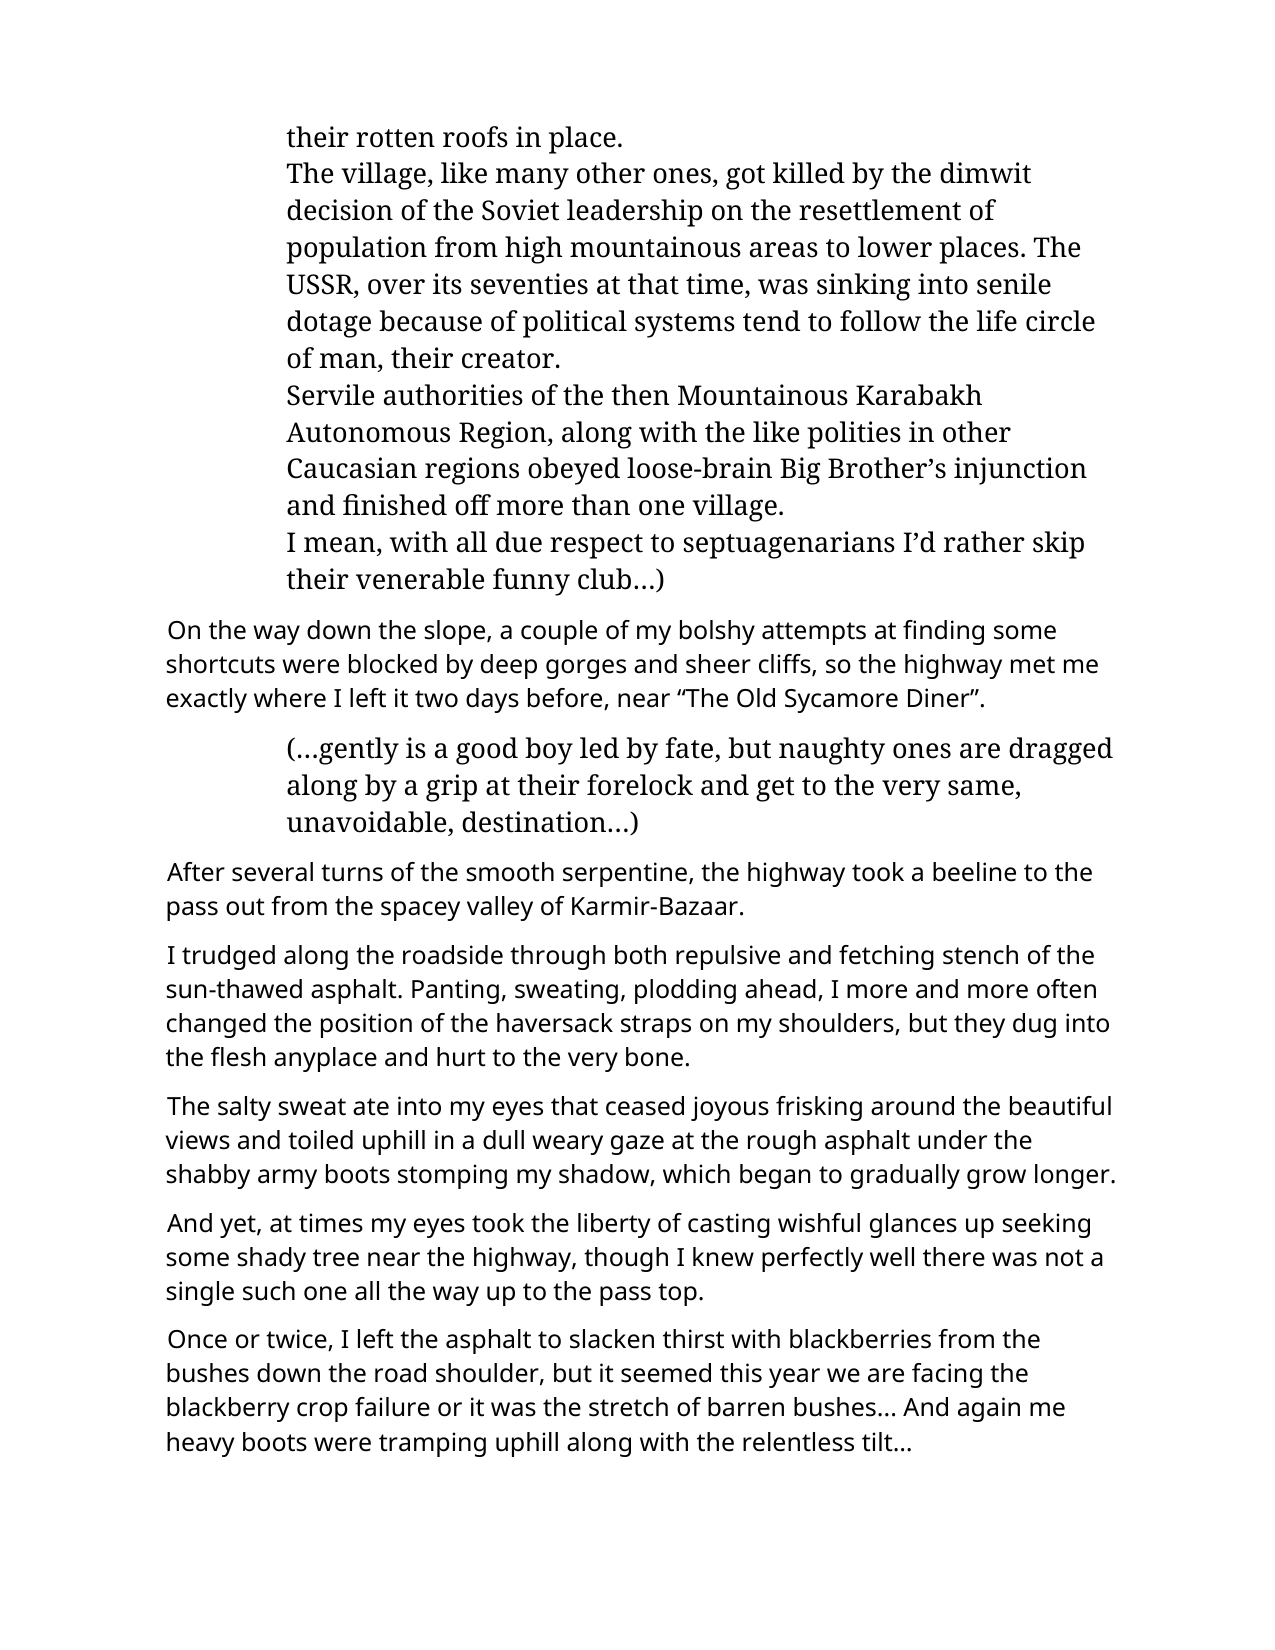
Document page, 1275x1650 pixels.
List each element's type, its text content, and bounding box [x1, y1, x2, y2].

text I trudged along the roadside through both repulsive and fetching stench of the sun-thawed asphalt. Panting, sweating, plodding ahead, I more and more often changed the position of the haversack straps on my shoulders, but they dug into the flesh anyplace and hurt to the very bone. [165, 938, 1118, 1074]
text Once or twice, I left the asphalt to slacken thirst with blackberries from the bushes down the road shoulder, but it seemed this year we are facing the blackberry crop failure or it was the stretch of barren bushes... And again me heavy boots were tramping uphill along with the relentless tilt… [165, 1322, 1118, 1458]
list I mean, with all due respect to septuagenarians I’d rather skip their venerable funny club…) [286, 524, 1118, 597]
text After several turns of the smooth serpentine, the highway took a beeline to the pass out from the spacey valley of Karmir-Bazaar. [165, 855, 1118, 923]
list The village, like many other ones, got killed by the dimwit decision of the Soviet leadership on the resettlement of population from high mountainous areas to lower places. The USSR, over its seventies at that time, was sinking into senile dotage because of political systems tend to follow the life circle of man, their creator. [286, 155, 1118, 376]
text The salty sweat ate into my eyes that ceased joyous frisking around the beautiful views and toiled uphill in a dull weary gaze at the rough asphalt under the shabby army boots stomping my shadow, which began to gradually grow longer. [165, 1088, 1118, 1191]
list (…gently is a good boy led by fate, but naughty ones are dragged along by a grip at their forelock and get to the very same, unavoidable, destination…) [286, 729, 1118, 840]
text On the way down the slope, a couple of my bolshy attempts at finding some shortcuts were blocked by deep gorges and sheer cliffs, so the highway met me exactly where I left it two days before, near “The Old Sycamore Diner”. [165, 612, 1118, 715]
list Servile authorities of the then Mountainous Karabakh Autonomous Region, along with the like polities in other Caucasian regions obeyed loose-brain Big Brother’s injunction and finished off more than one village. [286, 376, 1118, 524]
list their rotten roofs in place. [286, 118, 1118, 155]
text And yet, at times my eyes took the liberty of casting wishful glances up seeking some shady tree near the highway, though I knew perfectly well there was not a single such one all the way up to the pass top. [165, 1205, 1118, 1307]
